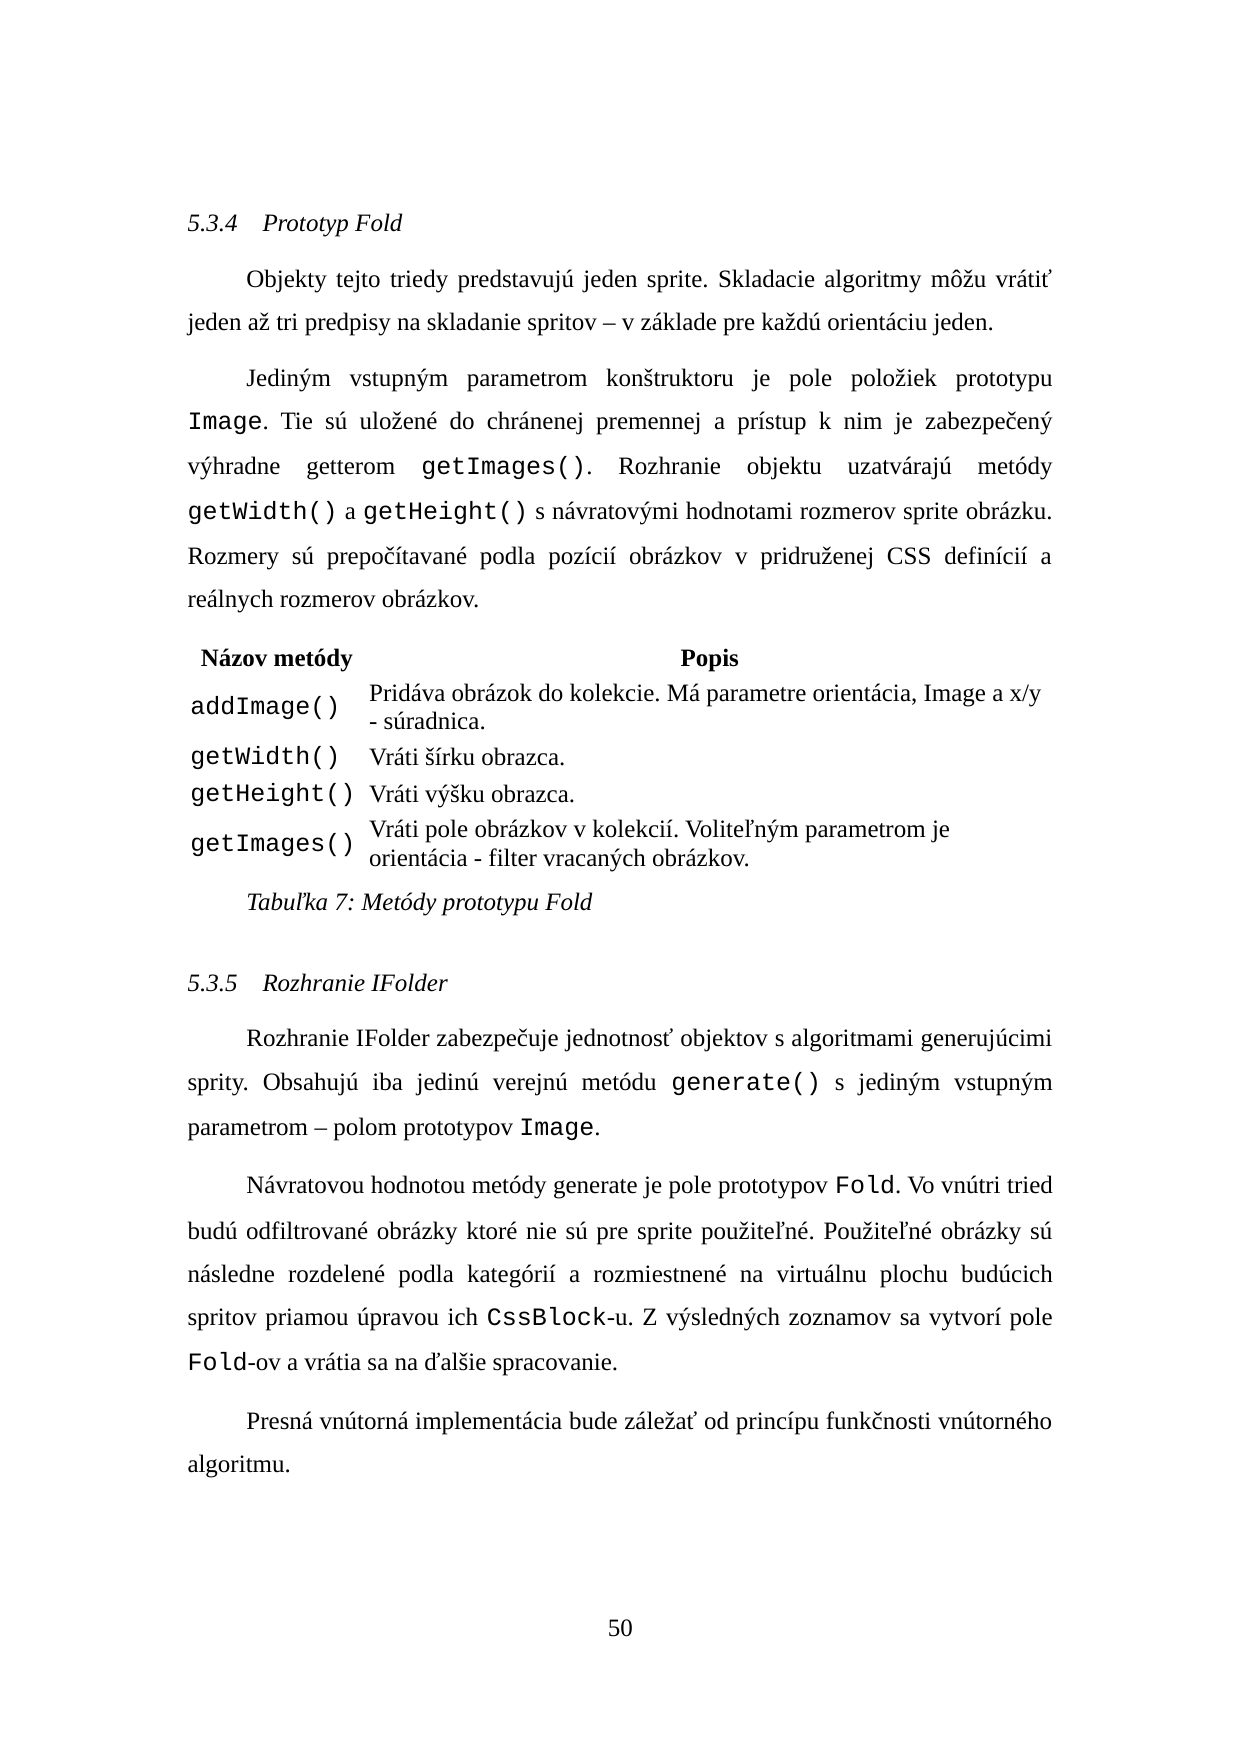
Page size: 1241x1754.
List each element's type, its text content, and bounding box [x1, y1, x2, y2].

subtitle Rozhranie IFolder [187, 968, 1053, 997]
table_cell Vráti výšku obrazca. [366, 775, 1053, 811]
table_header Názov metódy [187, 640, 366, 675]
table_cell getWidth() [187, 738, 366, 775]
table_cell Vráti šírku obrazca. [366, 738, 1053, 775]
text Rozhranie IFolder zabezpečuje jednotnosť objektov s algoritmami generujúcimi sprity. Obsahujú iba jedinú verejnú metódu generate() s jediným vstupným parametrom – polom prototypov Image. [187, 1023, 1053, 1143]
table_cell getHeight() [187, 775, 366, 811]
table_header Popis [366, 640, 1053, 675]
text Objekty tejto triedy predstavujú jeden sprite. Skladacie algoritmy môžu vrátiť jeden až tri predpisy na skladanie spritov – v základe pre každú orientáciu jeden. [187, 264, 1053, 336]
text Jediným vstupným parametrom konštruktoru je pole položiek prototypu Image. Tie sú uložené do chránenej premennej a prístup k nim je zabezpečený výhradne getterom getImages(). Rozhranie objektu uzatvárajú metódy getWidth() a getHeight() s návratovými hodnotami rozmerov sprite obrázku. Rozmery sú prepočítavané podla pozícií obrázkov v pridruženej CSS definícií a reálnych rozmerov obrázkov. [187, 363, 1053, 613]
table_cell Vráti pole obrázkov v kolekcií. Voliteľným parametrom je orientácia - filter vracaných obrázkov. [366, 811, 1053, 875]
subtitle Prototyp Fold [187, 208, 1053, 237]
table_cell Pridáva obrázok do kolekcie. Má parametre orientácia, Image a x/y - súradnica. [366, 675, 1053, 738]
text Presná vnútorná implementácia bude záležať od princípu funkčnosti vnútorného algoritmu. [187, 1406, 1053, 1478]
text Návratovou hodnotou metódy generate je pole prototypov Fold. Vo vnútri tried budú odfiltrované obrázky ktoré nie sú pre sprite použiteľné. Použiteľné obrázky sú následne rozdelené podla kategórií a rozmiestnené na virtuálnu plochu budúcich spritov priamou úpravou ich CssBlock-u. Z výsledných zoznamov sa vytvorí pole Fold-ov a vrátia sa na ďalšie spracovanie. [187, 1171, 1053, 1378]
table_cell getImages() [187, 811, 366, 875]
text Tabuľka 7: Metódy prototypu Fold [187, 887, 1053, 916]
table_cell addImage() [187, 675, 366, 738]
